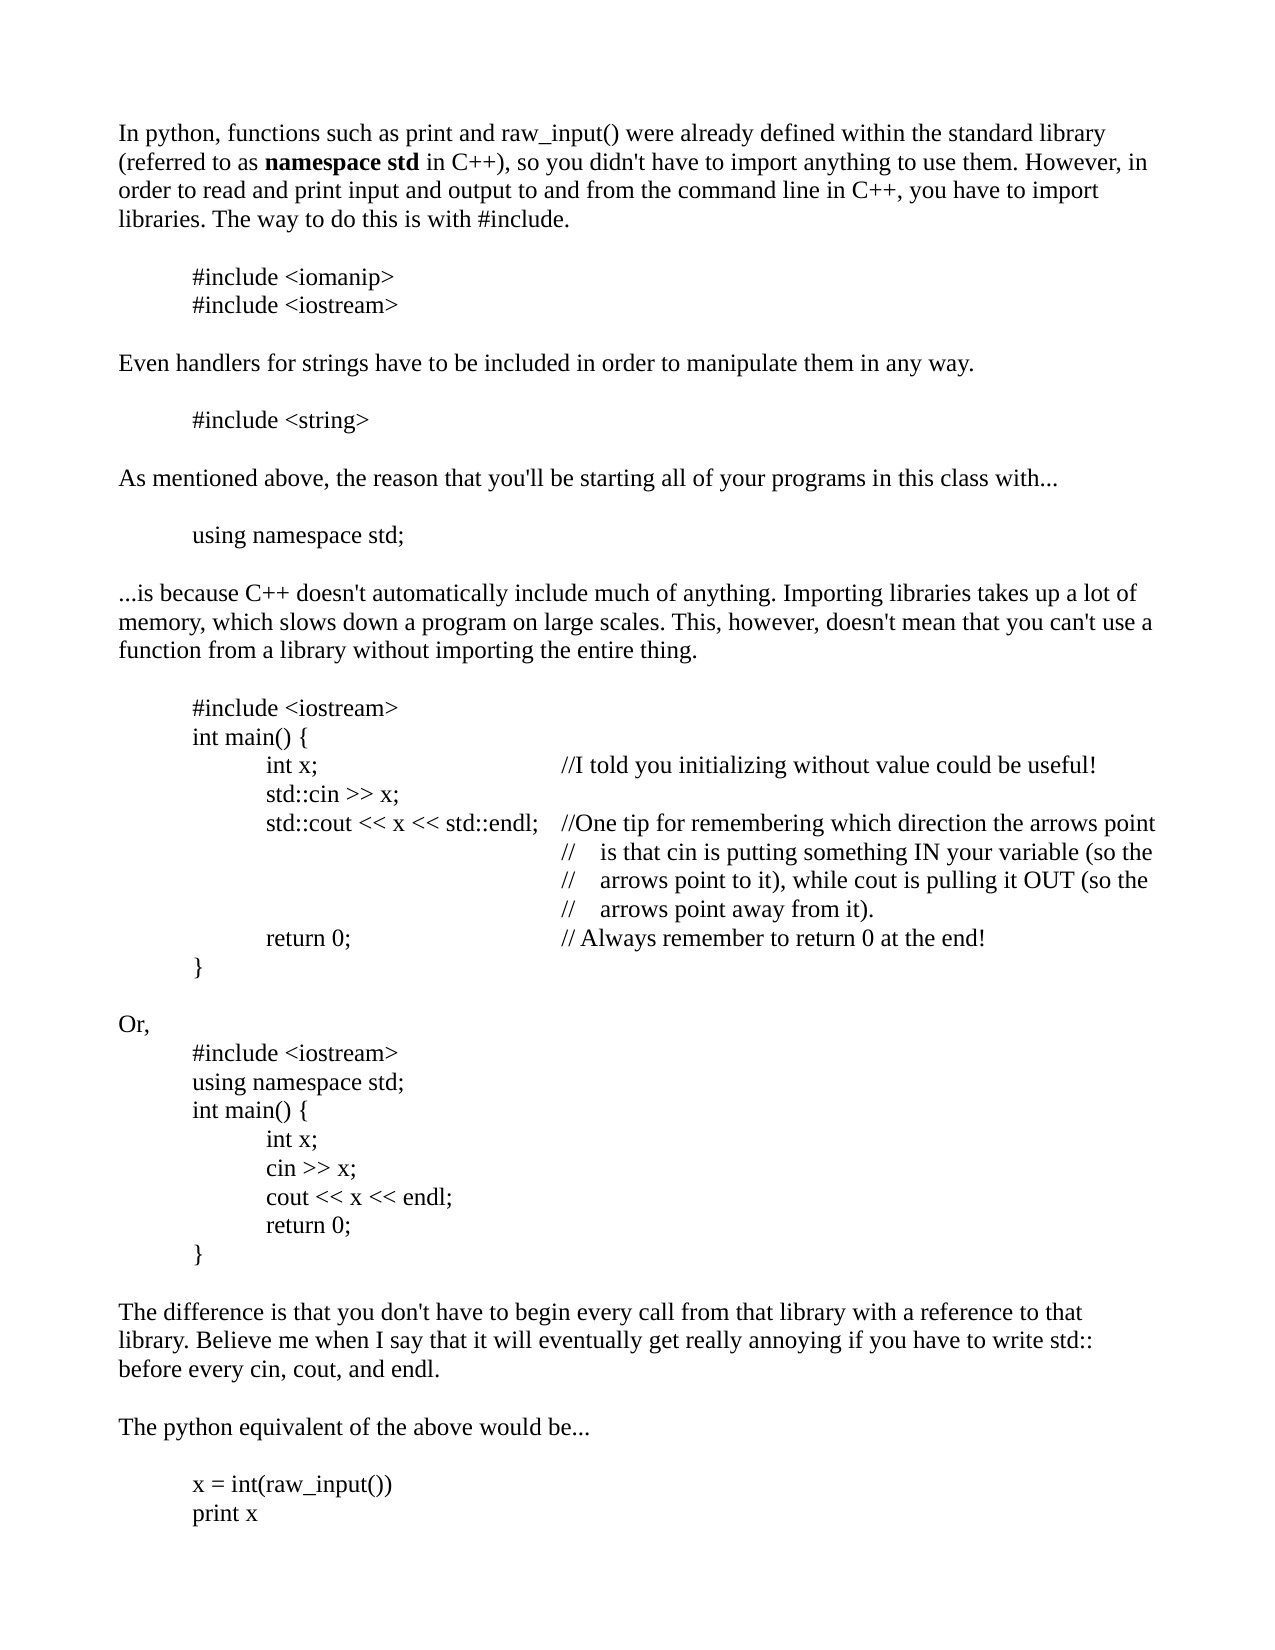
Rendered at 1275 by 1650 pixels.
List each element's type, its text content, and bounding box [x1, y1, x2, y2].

text return 0; [118, 1211, 1157, 1239]
text std::cout << x << std::endl; //One tip for remembering which direction the arrows point // is that cin is putting something IN your variable (so the // arrows point to it), while cout is pulling it OUT (so the // arrows point away from it). [118, 808, 1157, 923]
text In python, functions such as print and raw_input() were already defined within the standard library (referred to as namespace std in C++), so you didn't have to import anything to use them. However, in order to read and print input and output to and from the command line in C++, you have to import libraries. The way to do this is with #include. [118, 118, 1157, 233]
text using namespace std; [118, 521, 1157, 549]
text int x; //I told you initializing without value could be useful! [118, 751, 1157, 779]
text #include <iostream> [118, 693, 1157, 722]
text int main() { [118, 722, 1157, 751]
text cout << x << endl; [118, 1182, 1157, 1211]
text } [118, 1239, 1157, 1268]
text print x [118, 1498, 1157, 1527]
text The difference is that you don't have to begin every call from that library with a reference to that library. Believe me when I say that it will eventually get really annoying if you have to write std:: before every cin, cout, and endl. [118, 1297, 1157, 1383]
text Or, [118, 1009, 1157, 1038]
text #include <iostream> [118, 291, 1157, 319]
text std::cin >> x; [118, 779, 1157, 808]
text #include <iomanip> [118, 262, 1157, 291]
text Even handlers for strings have to be included in order to manipulate them in any way. [118, 348, 1157, 377]
text int main() { [118, 1096, 1157, 1124]
text using namespace std; [118, 1067, 1157, 1096]
text int x; [118, 1124, 1157, 1153]
text x = int(raw_input()) [118, 1469, 1157, 1498]
text The python equivalent of the above would be... [118, 1412, 1157, 1441]
text #include <string> [118, 406, 1157, 434]
text } [118, 952, 1157, 981]
text ...is because C++ doesn't automatically include much of anything. Importing libraries takes up a lot of memory, which slows down a program on large scales. This, however, doesn't mean that you can't use a function from a library without importing the entire thing. [118, 578, 1157, 664]
text #include <iostream> [118, 1038, 1157, 1067]
text cin >> x; [118, 1153, 1157, 1182]
text As mentioned above, the reason that you'll be starting all of your programs in this class with... [118, 463, 1157, 492]
text return 0; // Always remember to return 0 at the end! [118, 923, 1157, 952]
